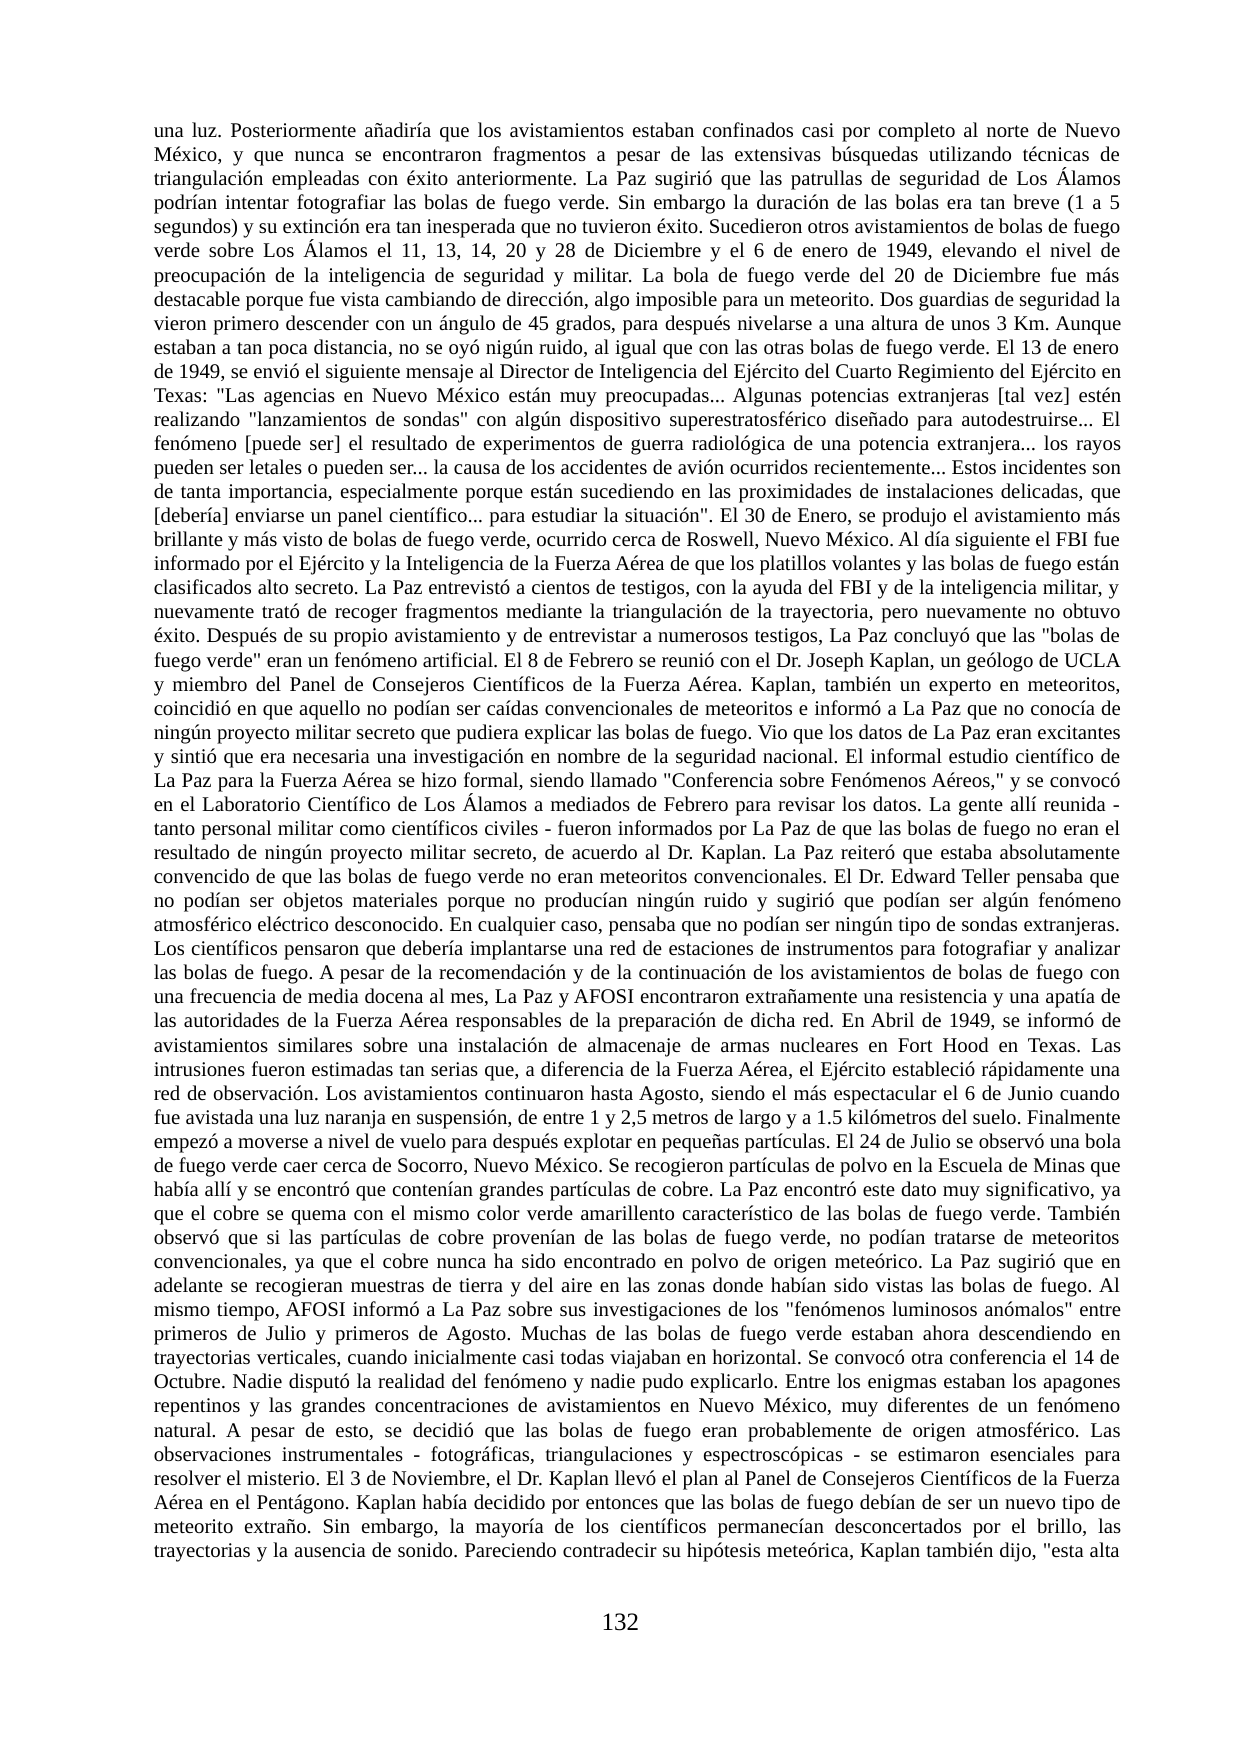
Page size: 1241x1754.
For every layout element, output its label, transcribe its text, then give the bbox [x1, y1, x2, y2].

text una luz. Posteriormente añadiría que los avistamientos estaban confinados casi por completo al norte de Nuevo México, y que nunca se encontraron fragmentos a pesar de las extensivas búsquedas utilizando técnicas de triangulación empleadas con éxito anteriormente. La Paz sugirió que las patrullas de seguridad de Los Álamos podrían intentar fotografiar las bolas de fuego verde. Sin embargo la duración de las bolas era tan breve (1 a 5 segundos) y su extinción era tan inesperada que no tuvieron éxito. Sucedieron otros avistamientos de bolas de fuego verde sobre Los Álamos el 11, 13, 14, 20 y 28 de Diciembre y el 6 de enero de 1949, elevando el nivel de preocupación de la inteligencia de seguridad y militar. La bola de fuego verde del 20 de Diciembre fue más destacable porque fue vista cambiando de dirección, algo imposible para un meteorito. Dos guardias de seguridad la vieron primero descender con un ángulo de 45 grados, para después nivelarse a una altura de unos 3 Km. Aunque estaban a tan poca distancia, no se oyó nigún ruido, al igual que con las otras bolas de fuego verde. El 13 de enero de 1949, se envió el siguiente mensaje al Director de Inteligencia del Ejército del Cuarto Regimiento del Ejército en Texas: "Las agencias en Nuevo México están muy preocupadas... Algunas potencias extranjeras [tal vez] estén realizando "lanzamientos de sondas" con algún dispositivo superestratosférico diseñado para autodestruirse... El fenómeno [puede ser] el resultado de experimentos de guerra radiológica de una potencia extranjera... los rayos pueden ser letales o pueden ser... la causa de los accidentes de avión ocurridos recientemente... Estos incidentes son de tanta importancia, especialmente porque están sucediendo en las proximidades de instalaciones delicadas, que [debería] enviarse un panel científico... para estudiar la situación". El 30 de Enero, se produjo el avistamiento más brillante y más visto de bolas de fuego verde, ocurrido cerca de Roswell, Nuevo México. Al día siguiente el FBI fue informado por el Ejército y la Inteligencia de la Fuerza Aérea de que los platillos volantes y las bolas de fuego están clasificados alto secreto. La Paz entrevistó a cientos de testigos, con la ayuda del FBI y de la inteligencia militar, y nuevamente trató de recoger fragmentos mediante la triangulación de la trayectoria, pero nuevamente no obtuvo éxito. Después de su propio avistamiento y de entrevistar a numerosos testigos, La Paz concluyó que las "bolas de fuego verde" eran un fenómeno artificial. El 8 de Febrero se reunió con el Dr. Joseph Kaplan, un geólogo de UCLA y miembro del Panel de Consejeros Científicos de la Fuerza Aérea. Kaplan, también un experto en meteoritos, coincidió en que aquello no podían ser caídas convencionales de meteoritos e informó a La Paz que no conocía de ningún proyecto militar secreto que pudiera explicar las bolas de fuego. Vio que los datos de La Paz eran excitantes y sintió que era necesaria una investigación en nombre de la seguridad nacional. El informal estudio científico de La Paz para la Fuerza Aérea se hizo formal, siendo llamado "Conferencia sobre Fenómenos Aéreos," y se convocó en el Laboratorio Científico de Los Álamos a mediados de Febrero para revisar los datos. La gente allí reunida - tanto personal militar como científicos civiles - fueron informados por La Paz de que las bolas de fuego no eran el resultado de ningún proyecto militar secreto, de acuerdo al Dr. Kaplan. La Paz reiteró que estaba absolutamente convencido de que las bolas de fuego verde no eran meteoritos convencionales. El Dr. Edward Teller pensaba que no podían ser objetos materiales porque no producían ningún ruido y sugirió que podían ser algún fenómeno atmosférico eléctrico desconocido. En cualquier caso, pensaba que no podían ser ningún tipo de sondas extranjeras. Los científicos pensaron que debería implantarse una red de estaciones de instrumentos para fotografiar y analizar las bolas de fuego. A pesar de la recomendación y de la continuación de los avistamientos de bolas de fuego con una frecuencia de media docena al mes, La Paz y AFOSI encontraron extrañamente una resistencia y una apatía de las autoridades de la Fuerza Aérea responsables de la preparación de dicha red. En Abril de 1949, se informó de avistamientos similares sobre una instalación de almacenaje de armas nucleares en Fort Hood en Texas. Las intrusiones fueron estimadas tan serias que, a diferencia de la Fuerza Aérea, el Ejército estableció rápidamente una red de observación. Los avistamientos continuaron hasta Agosto, siendo el más espectacular el 6 de Junio cuando fue avistada una luz naranja en suspensión, de entre 1 y 2,5 metros de largo y a 1.5 kilómetros del suelo. Finalmente empezó a moverse a nivel de vuelo para después explotar en pequeñas partículas. El 24 de Julio se observó una bola de fuego verde caer cerca de Socorro, Nuevo México. Se recogieron partículas de polvo en la Escuela de Minas que había allí y se encontró que contenían grandes partículas de cobre. La Paz encontró este dato muy significativo, ya que el cobre se quema con el mismo color verde amarillento característico de las bolas de fuego verde. También observó que si las partículas de cobre provenían de las bolas de fuego verde, no podían tratarse de meteoritos convencionales, ya que el cobre nunca ha sido encontrado en polvo de origen meteórico. La Paz sugirió que en adelante se recogieran muestras de tierra y del aire en las zonas donde habían sido vistas las bolas de fuego. Al mismo tiempo, AFOSI informó a La Paz sobre sus investigaciones de los "fenómenos luminosos anómalos" entre primeros de Julio y primeros de Agosto. Muchas de las bolas de fuego verde estaban ahora descendiendo en trayectorias verticales, cuando inicialmente casi todas viajaban en horizontal. Se convocó otra conferencia el 14 de Octubre. Nadie disputó la realidad del fenómeno y nadie pudo explicarlo. Entre los enigmas estaban los apagones repentinos y las grandes concentraciones de avistamientos en Nuevo México, muy diferentes de un fenómeno natural. A pesar de esto, se decidió que las bolas de fuego eran probablemente de origen atmosférico. Las observaciones instrumentales - fotográficas, triangulaciones y espectroscópicas - se estimaron esenciales para resolver el misterio. El 3 de Noviembre, el Dr. Kaplan llevó el plan al Panel de Consejeros Científicos de la Fuerza Aérea en el Pentágono. Kaplan había decidido por entonces que las bolas de fuego debían de ser un nuevo tipo de meteorito extraño. Sin embargo, la mayoría de los científicos permanecían desconcertados por el brillo, las trayectorias y la ausencia de sonido. Pareciendo contradecir su hipótesis meteórica, Kaplan también dijo, "esta alta [118, 118, 1122, 1562]
